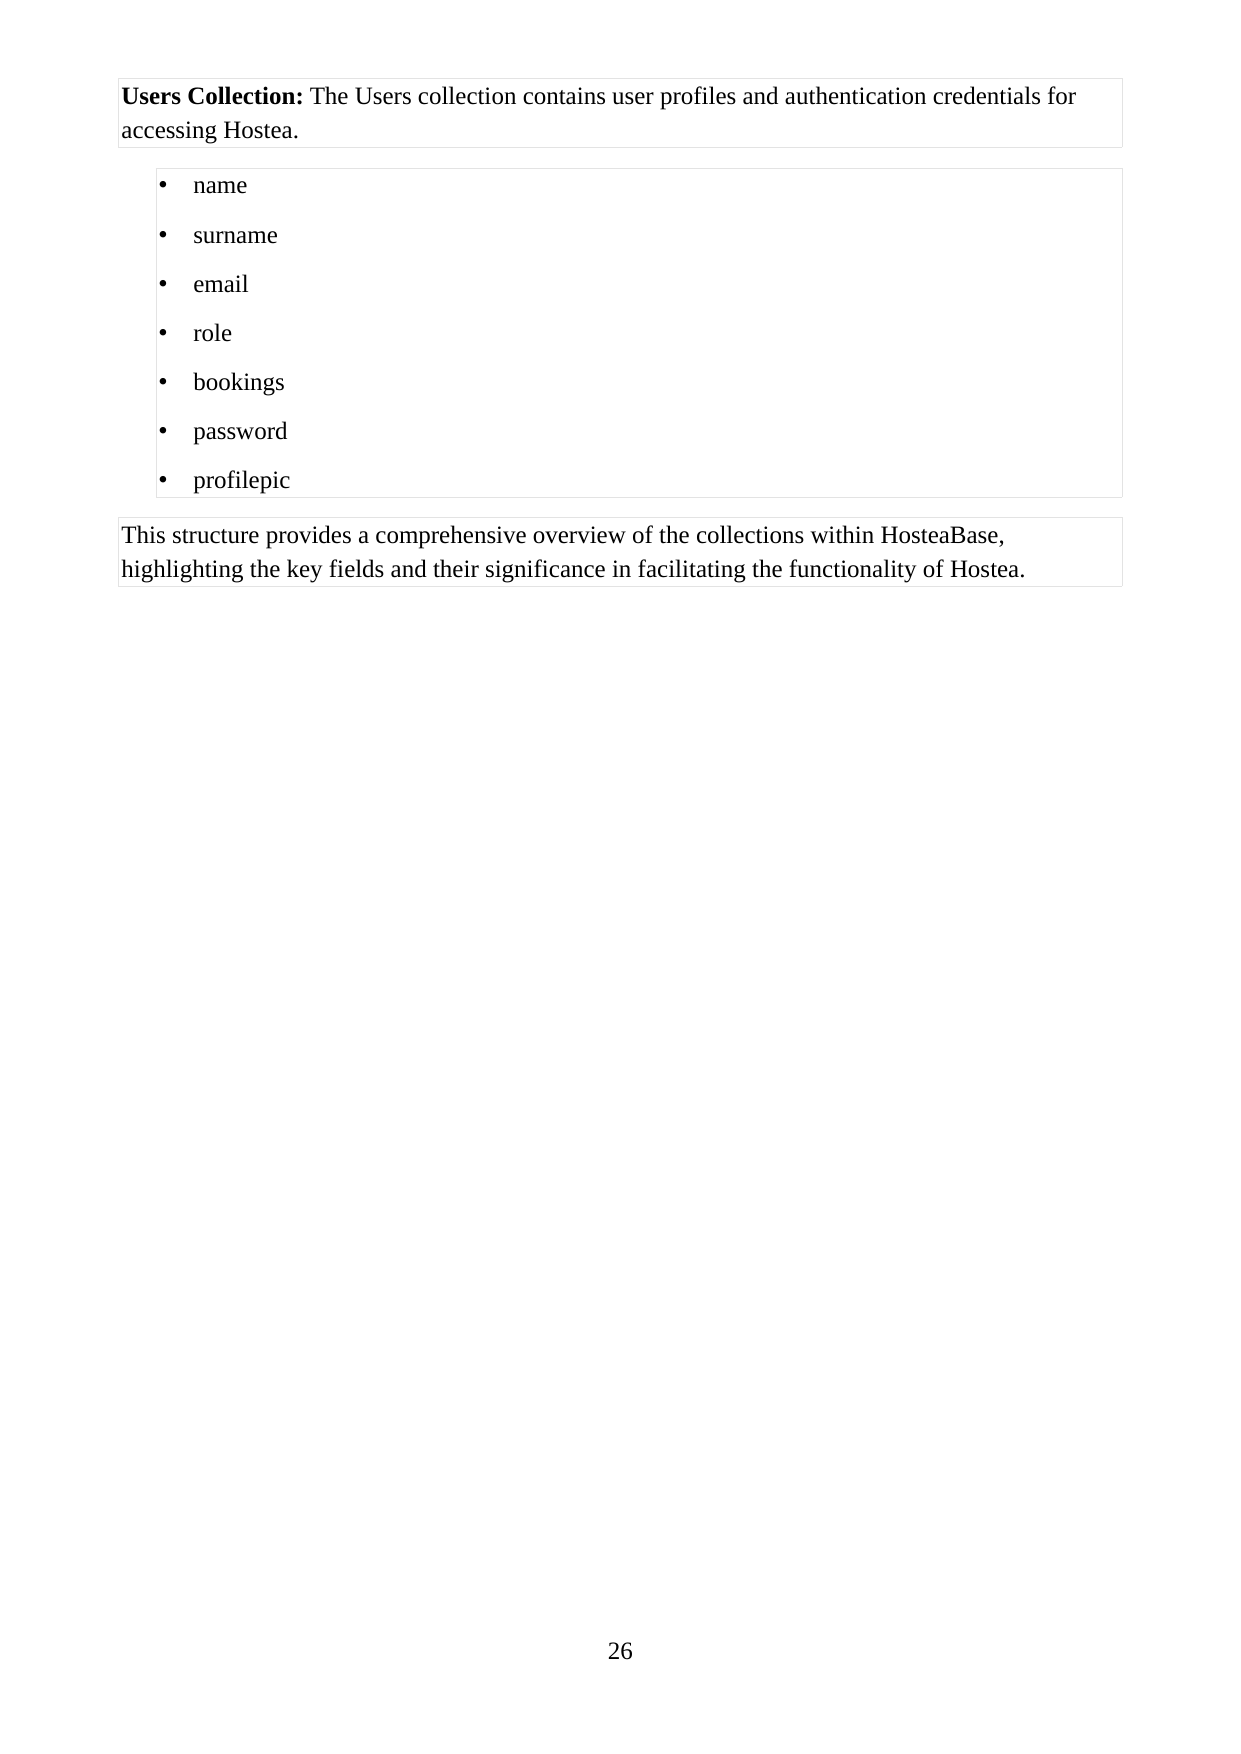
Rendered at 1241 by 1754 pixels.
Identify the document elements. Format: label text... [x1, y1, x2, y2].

list bookings [157, 364, 1122, 396]
text Users Collection: The Users collection contains user profiles and authentication credentials for accessing Hostea. [119, 79, 1122, 147]
list role [157, 315, 1122, 347]
text This structure provides a comprehensive overview of the collections within HosteaBase, highlighting the key fields and their significance in facilitating the functionality of Hostea. [119, 518, 1122, 586]
list surname [157, 217, 1122, 248]
list profilepic [157, 462, 1122, 497]
list name [157, 169, 1122, 199]
list password [157, 413, 1122, 445]
list email [157, 266, 1122, 297]
